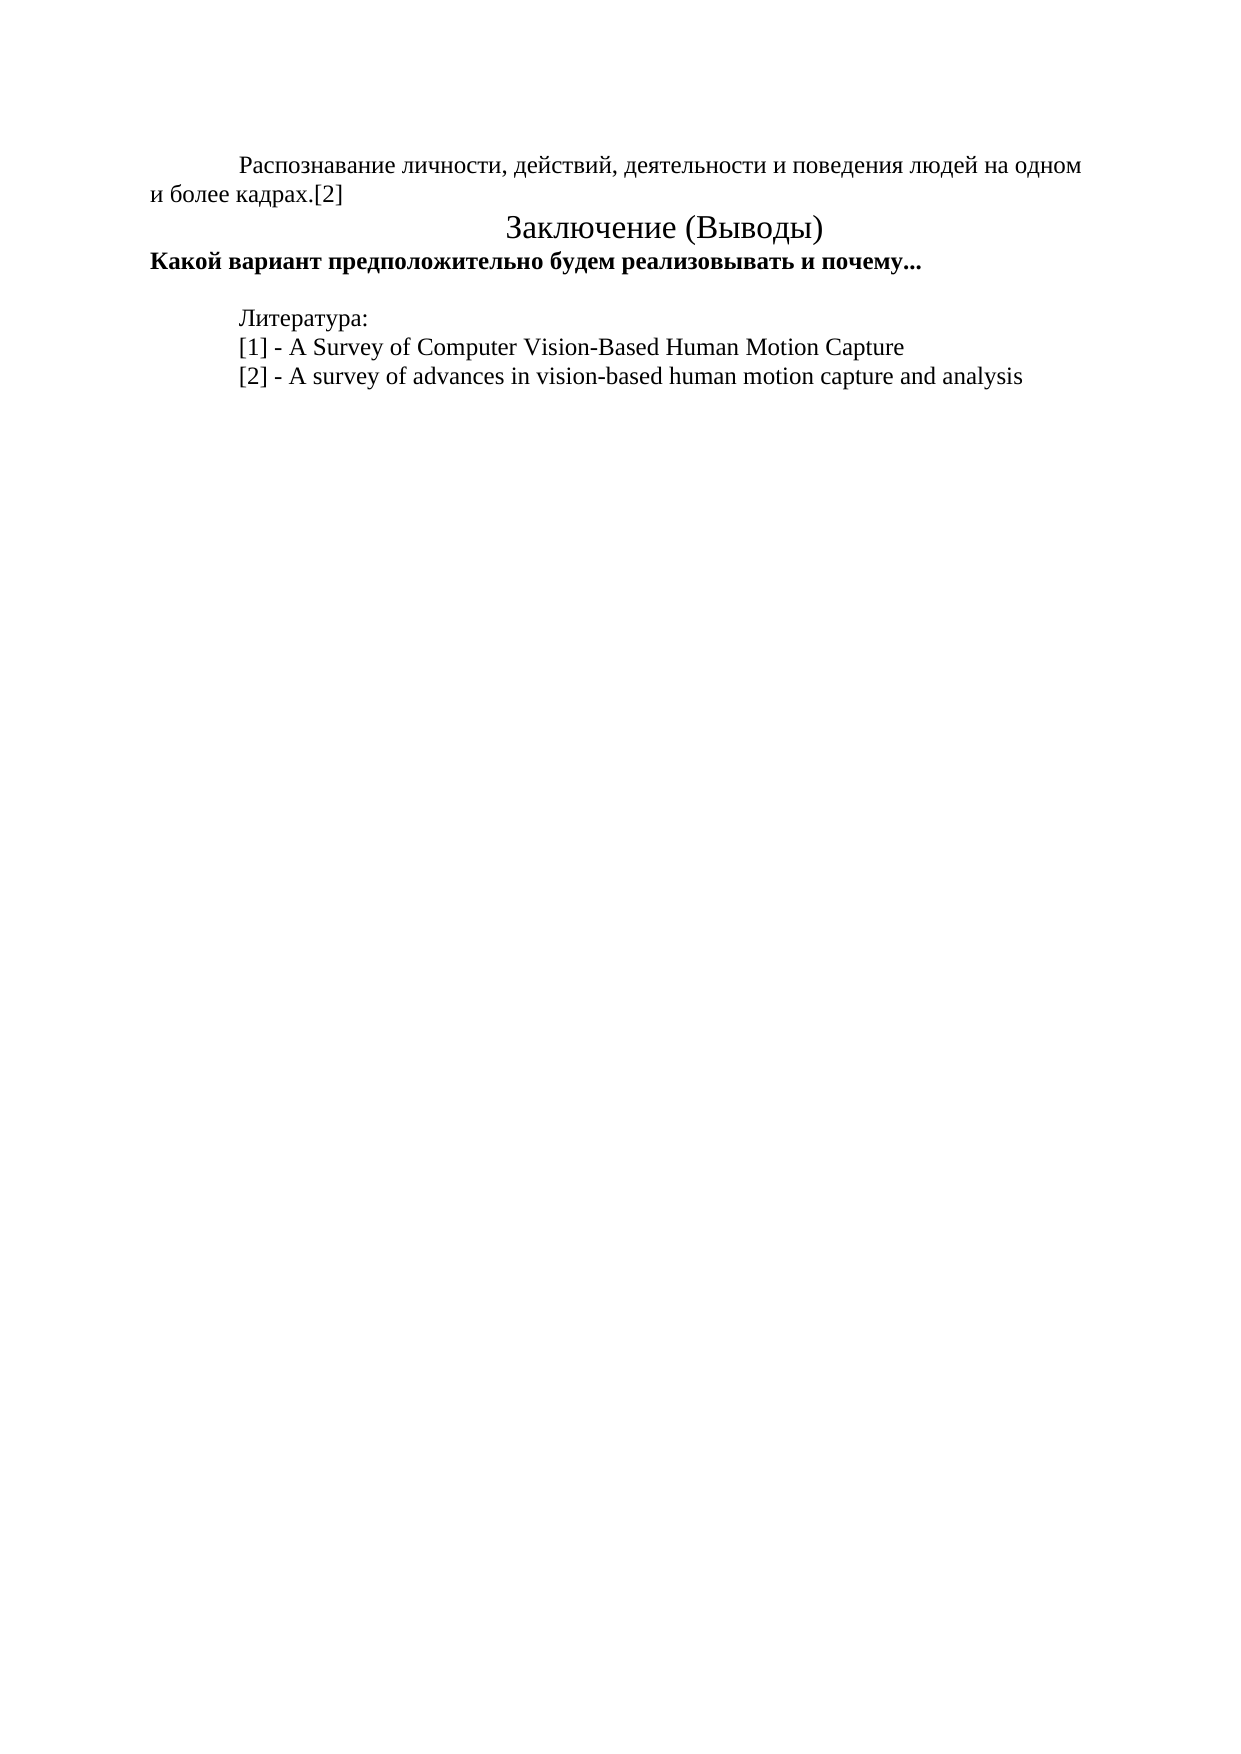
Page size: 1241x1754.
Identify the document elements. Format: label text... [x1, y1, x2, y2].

text Заключение (Выводы) [150, 207, 1090, 246]
text [2] - A survey of advances in vision-based human motion capture and analysis [150, 361, 1090, 389]
text [1] - A Survey of Computer Vision-Based Human Motion Capture [150, 332, 1090, 361]
text Распознавание личности, действий, деятельности и поведения людей на одном и более кадрах.[2] [150, 150, 1090, 207]
text Какой вариант предположительно будем реализовывать и почему... [150, 246, 1090, 274]
text Литература: [150, 303, 1090, 332]
